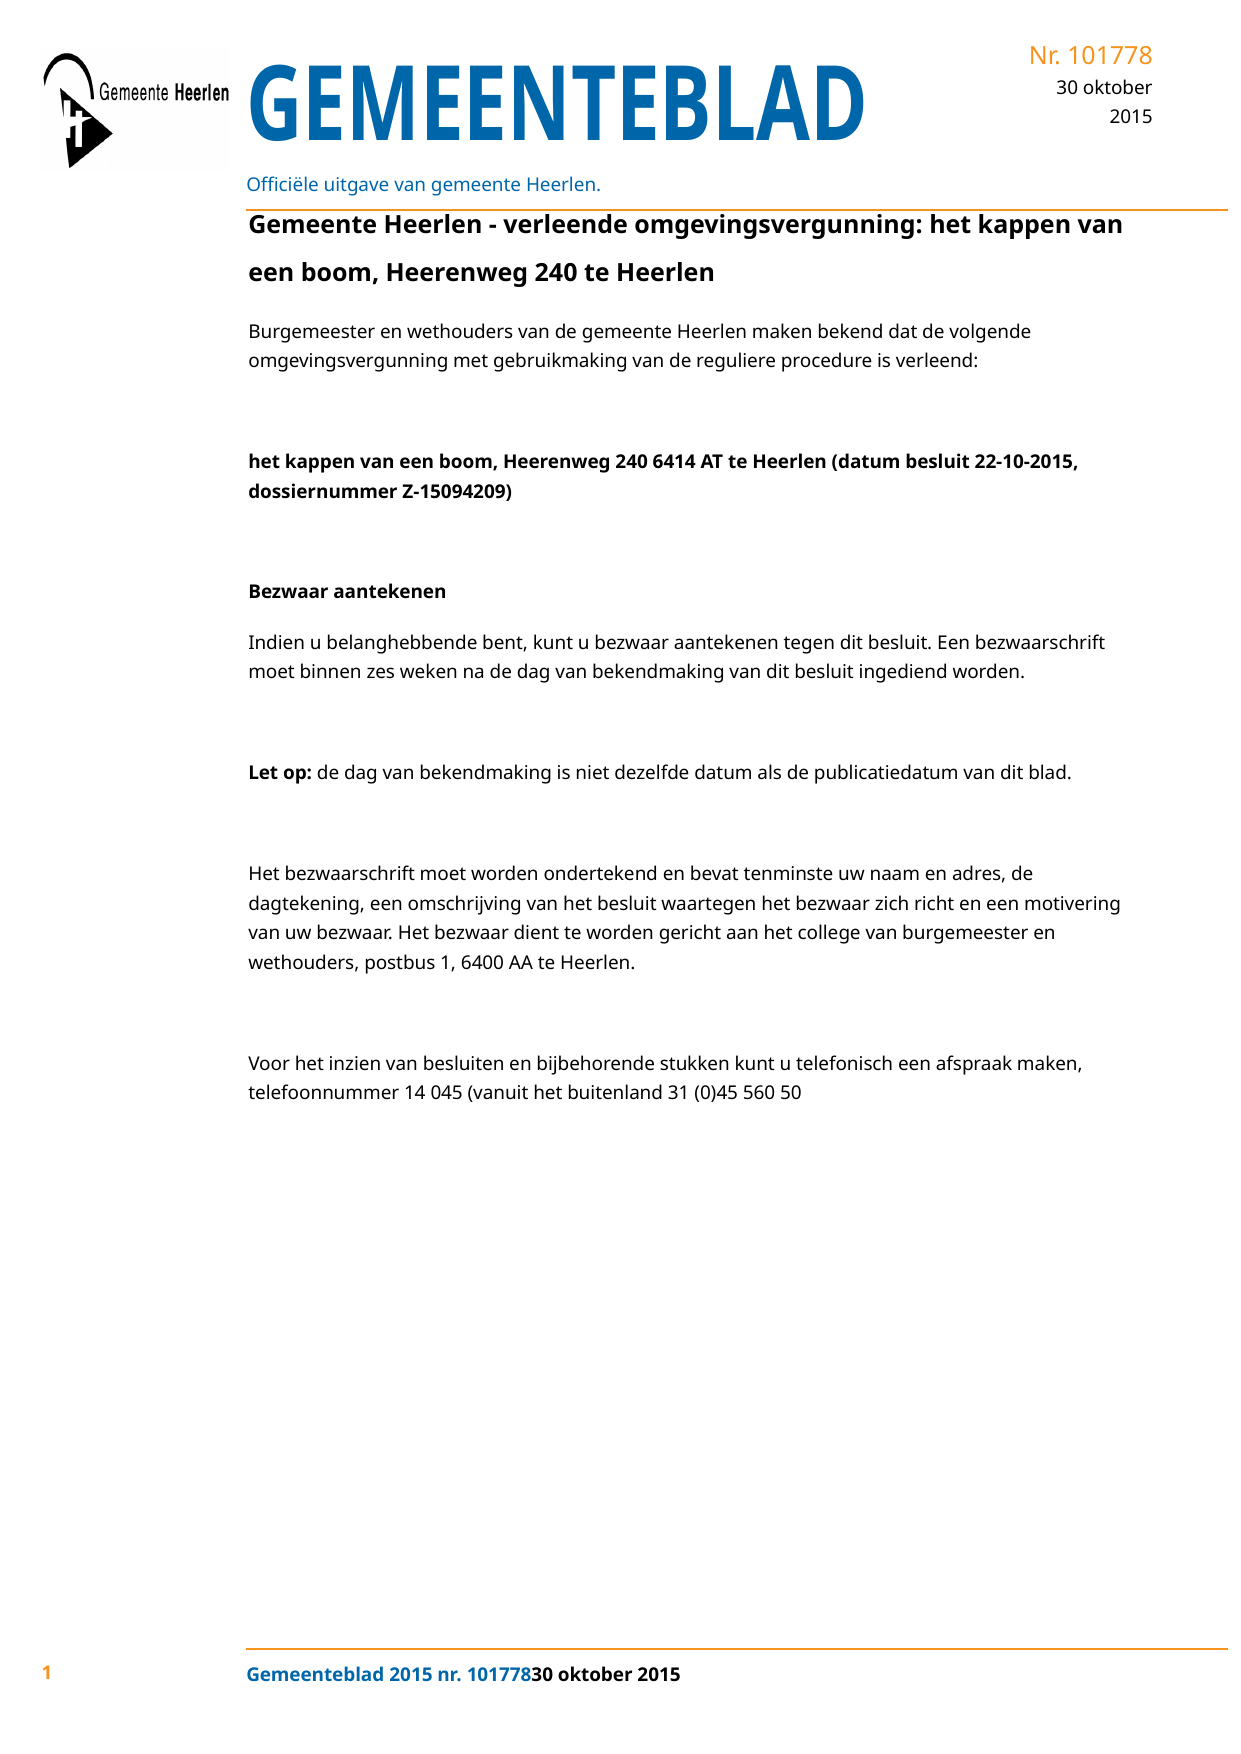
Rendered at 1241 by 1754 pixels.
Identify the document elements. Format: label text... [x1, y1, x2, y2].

text Burgemeester en wethouders van de gemeente Heerlen maken bekend dat de volgende omgevingsvergunning met gebruikmaking van de reguliere procedure is verleend: [248, 318, 1152, 373]
text Bezwaar aantekenen [248, 579, 1152, 604]
text Voor het inzien van besluiten en bijbehorende stukken kunt u telefonisch een afspraak maken, telefoonnummer 14 045 (vanuit het buitenland 31 (0)45 560 50 [248, 1050, 1152, 1105]
text Let op: de dag van bekendmaking is niet dezelfde datum als de publicatiedatum van dit blad. [248, 759, 1152, 785]
text Gemeente Heerlen - verleende omgevingsvergunning: het kappen van een boom, Heerenweg 240 te Heerlen [248, 211, 1152, 288]
text Indien u belanghebbende bent, kunt u bezwaar aantekenen tegen dit besluit. Een bezwaarschrift moet binnen zes weken na de dag van bekendmaking van dit besluit ingediend worden. [248, 629, 1152, 684]
picture [41, 47, 231, 172]
text Het bezwaarschrift moet worden ondertekend en bevat tenminste uw naam en adres, de dagtekening, een omschrijving van het besluit waartegen het bezwaar zich richt en een motivering van uw bezwaar. Het bezwaar dient te worden gericht aan het college van burgemeester en wethouders, postbus 1, 6400 AA te Heerlen. [248, 860, 1152, 975]
text het kappen van een boom, Heerenweg 240 6414 AT te Heerlen (datum besluit 22-10-2015, dossiernummer Z-15094209) [248, 448, 1152, 504]
